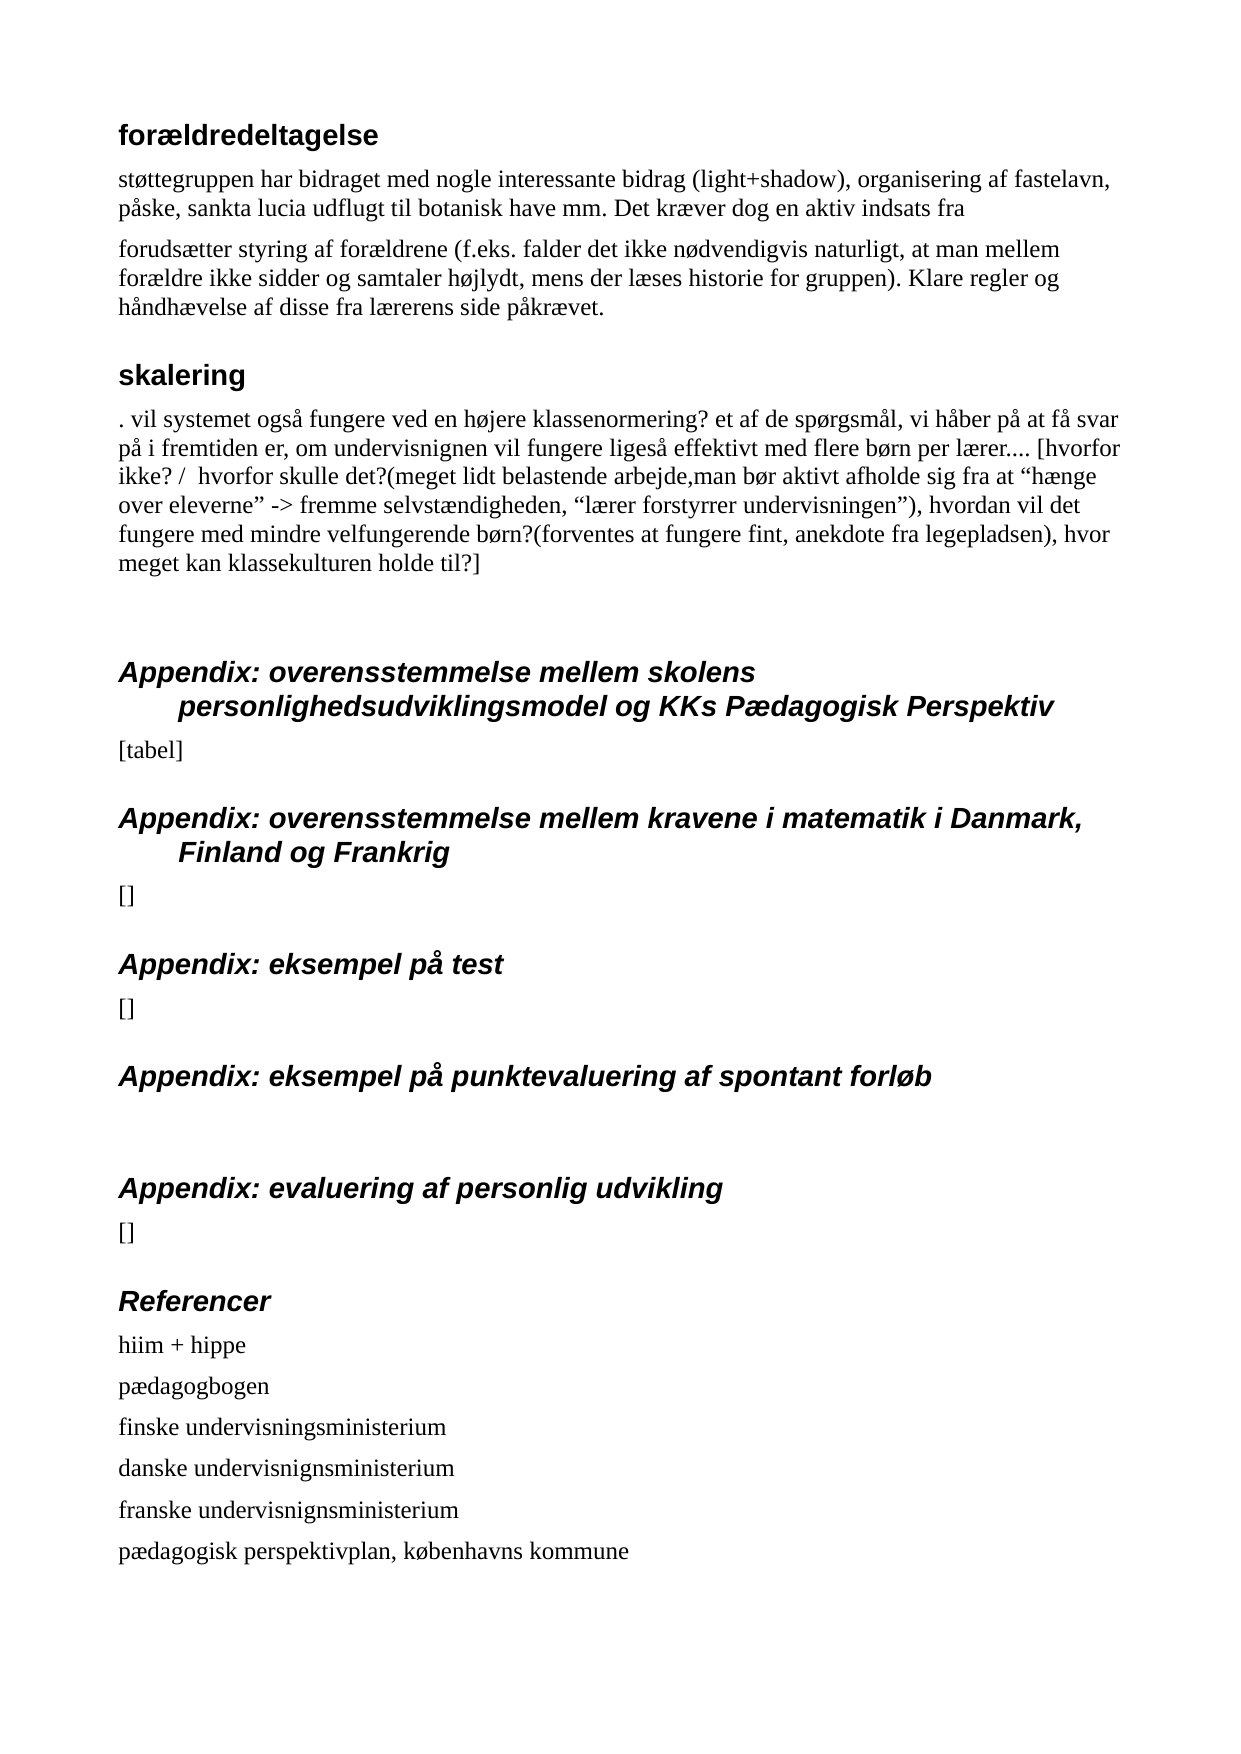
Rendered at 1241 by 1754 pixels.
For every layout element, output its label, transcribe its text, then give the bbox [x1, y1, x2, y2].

text franske undervisnignsministerium [118, 1495, 1122, 1523]
text finske undervisningsministerium [118, 1412, 1122, 1441]
subtitle Appendix: evaluering af personlig udvikling [118, 1171, 1122, 1205]
text [] [118, 993, 1122, 1022]
text [] [118, 1217, 1122, 1246]
subtitle Referencer [118, 1284, 1122, 1317]
subtitle skalering [118, 358, 1122, 391]
text danske undervisnignsministerium [118, 1453, 1122, 1482]
text hiim + hippe [118, 1330, 1122, 1358]
text forudsætter styring af forældrene (f.eks. falder det ikke nødvendigvis naturligt, at man mellem forældre ikke sidder og samtaler højlydt, mens der læses historie for gruppen). Klare regler og håndhævelse af disse fra lærerens side påkrævet. [118, 234, 1122, 320]
text [tabel] [118, 735, 1122, 763]
subtitle forældredeltagelse [118, 118, 1122, 152]
text pædagogbogen [118, 1371, 1122, 1400]
subtitle Appendix: overensstemmelse mellem skolens personlighedsudviklingsmodel og KKs Pædagogisk Perspektiv [118, 655, 1122, 722]
subtitle Appendix: eksempel på test [118, 947, 1122, 980]
subtitle Appendix: overensstemmelse mellem kravene i matematik i Danmark, Finland og Frankrig [118, 801, 1122, 868]
text pædagogisk perspektivplan, københavns kommune [118, 1536, 1122, 1565]
subtitle Appendix: eksempel på punktevaluering af spontant forløb [118, 1059, 1122, 1093]
text støttegruppen har bidraget med nogle interessante bidrag (light+shadow), organisering af fastelavn, påske, sankta lucia udflugt til botanisk have mm. Det kræver dog en aktiv indsats fra [118, 164, 1122, 222]
text . vil systemet også fungere ved en højere klassenormering? et af de spørgsmål, vi håber på at få svar på i fremtiden er, om undervisnignen vil fungere ligeså effektivt med flere børn per lærer.... [hvorfor ikke? / hvorfor skulle det?(meget lidt belastende arbejde,man bør aktivt afholde sig fra at “hænge over eleverne” -> fremme selvstændigheden, “lærer forstyrrer undervisningen”), hvordan vil det fungere med mindre velfungerende børn?(forventes at fungere fint, anekdote fra legepladsen), hvor meget kan klassekulturen holde til?] [118, 404, 1122, 576]
text [] [118, 881, 1122, 909]
